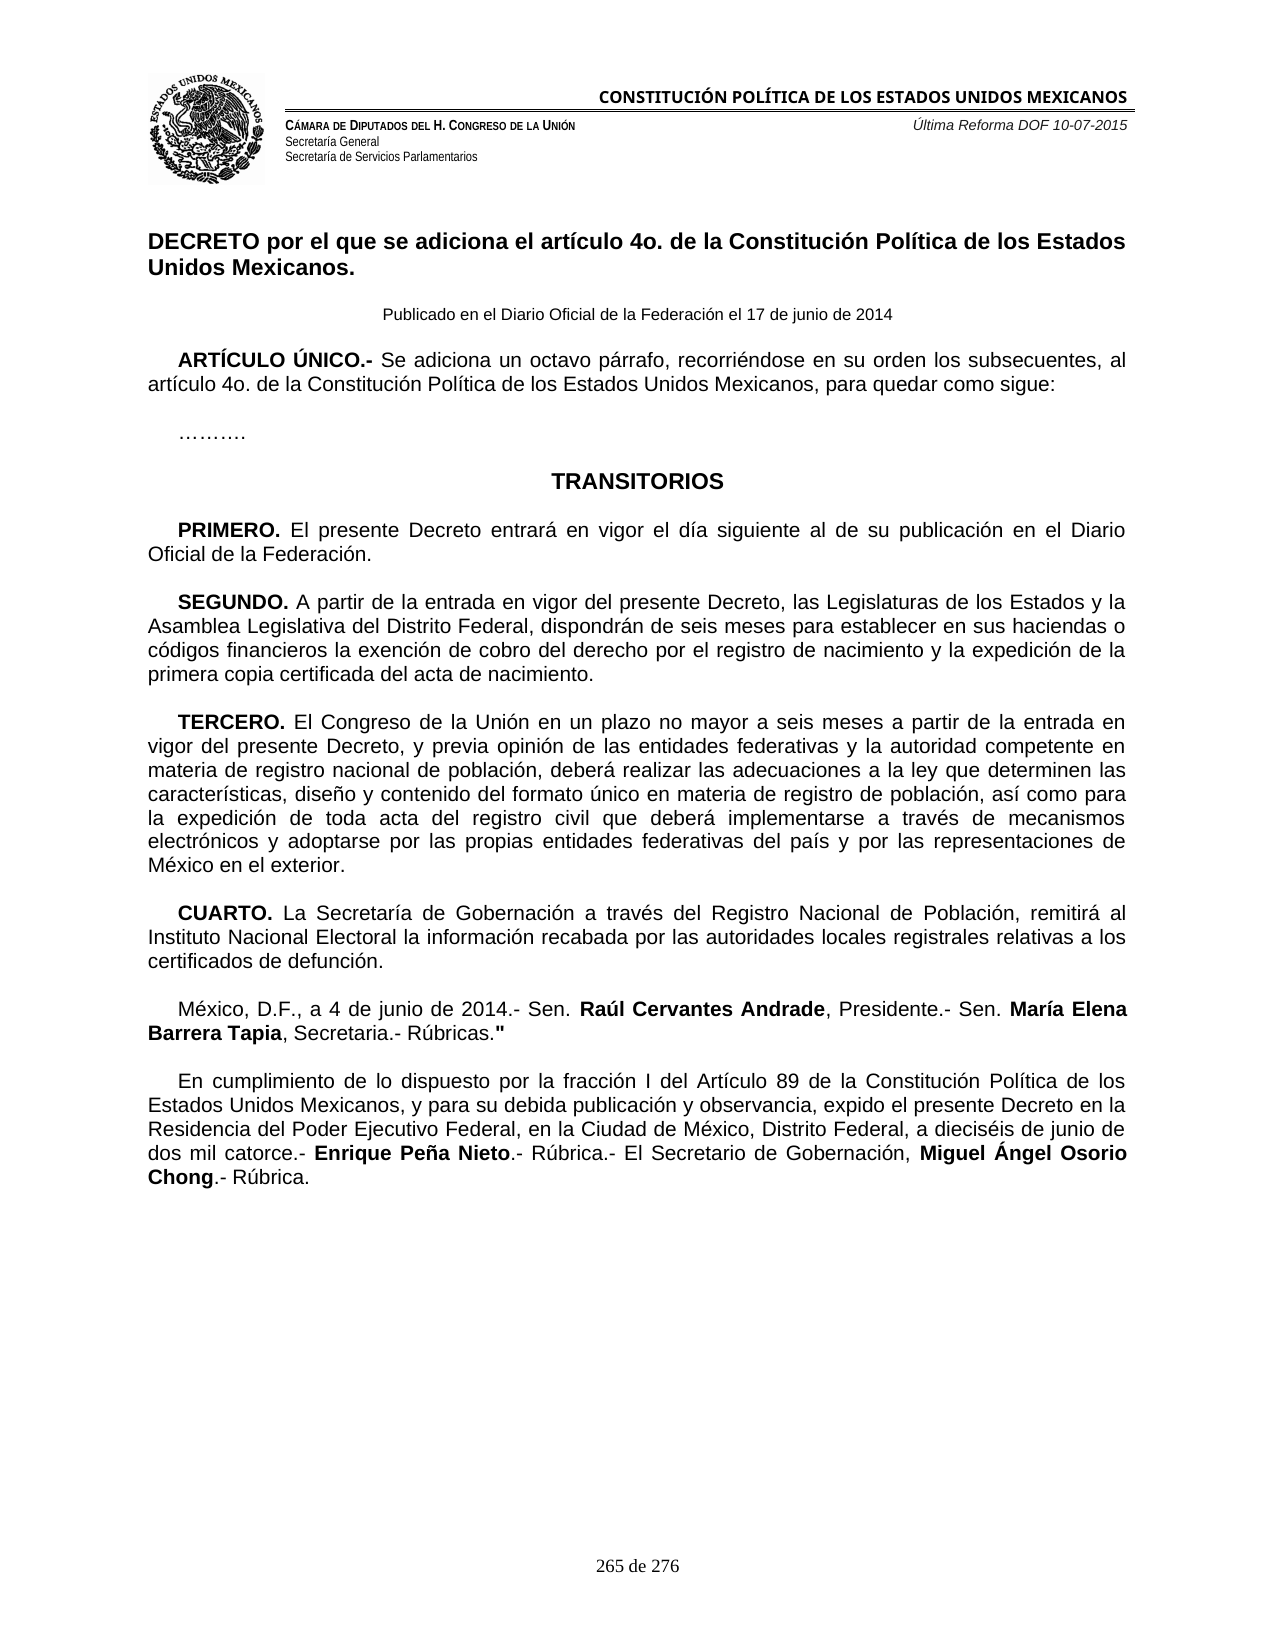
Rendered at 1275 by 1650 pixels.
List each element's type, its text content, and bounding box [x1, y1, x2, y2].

text ………. [148, 420, 1127, 444]
text TRANSITORIOS [148, 468, 1127, 494]
text CUARTO. La Secretaría de Gobernación a través del Registro Nacional de Población, remitirá al Instituto Nacional Electoral la información recabada por las autoridades locales registrales relativas a los certificados de defunción. [148, 901, 1127, 973]
text DECRETO por el que se adiciona el artículo 4o. de la Constitución Política de los Estados Unidos Mexicanos. [148, 228, 1127, 281]
text México, D.F., a 4 de junio de 2014.- Sen. Raúl Cervantes Andrade, Presidente.- Sen. María Elena Barrera Tapia, Secretaria.- Rúbricas." [148, 997, 1127, 1045]
text Publicado en el Diario Oficial de la Federación el 17 de junio de 2014 [148, 305, 1127, 324]
text En cumplimiento de lo dispuesto por la fracción I del Artículo 89 de la Constitución Política de los Estados Unidos Mexicanos, y para su debida publicación y observancia, expido el presente Decreto en la Residencia del Poder Ejecutivo Federal, en la Ciudad de México, Distrito Federal, a dieciséis de junio de dos mil catorce.- Enrique Peña Nieto.- Rúbrica.- El Secretario de Gobernación, Miguel Ángel Osorio Chong.- Rúbrica. [148, 1069, 1127, 1189]
text TERCERO. El Congreso de la Unión en un plazo no mayor a seis meses a partir de la entrada en vigor del presente Decreto, y previa opinión de las entidades federativas y la autoridad competente en materia de registro nacional de población, deberá realizar las adecuaciones a la ley que determinen las características, diseño y contenido del formato único en materia de registro de población, así como para la expedición de toda acta del registro civil que deberá implementarse a través de mecanismos electrónicos y adoptarse por las propias entidades federativas del país y por las representaciones de México en el exterior. [148, 709, 1127, 877]
text PRIMERO. El presente Decreto entrará en vigor el día siguiente al de su publicación en el Diario Oficial de la Federación. [148, 518, 1127, 566]
text SEGUNDO. A partir de la entrada en vigor del presente Decreto, las Legislaturas de los Estados y la Asamblea Legislativa del Distrito Federal, dispondrán de seis meses para establecer en sus haciendas o códigos financieros la exención de cobro del derecho por el registro de nacimiento y la expedición de la primera copia certificada del acta de nacimiento. [148, 590, 1127, 686]
text ARTÍCULO ÚNICO.- Se adiciona un octavo párrafo, recorriéndose en su orden los subsecuentes, al artículo 4o. de la Constitución Política de los Estados Unidos Mexicanos, para quedar como sigue: [148, 348, 1127, 396]
